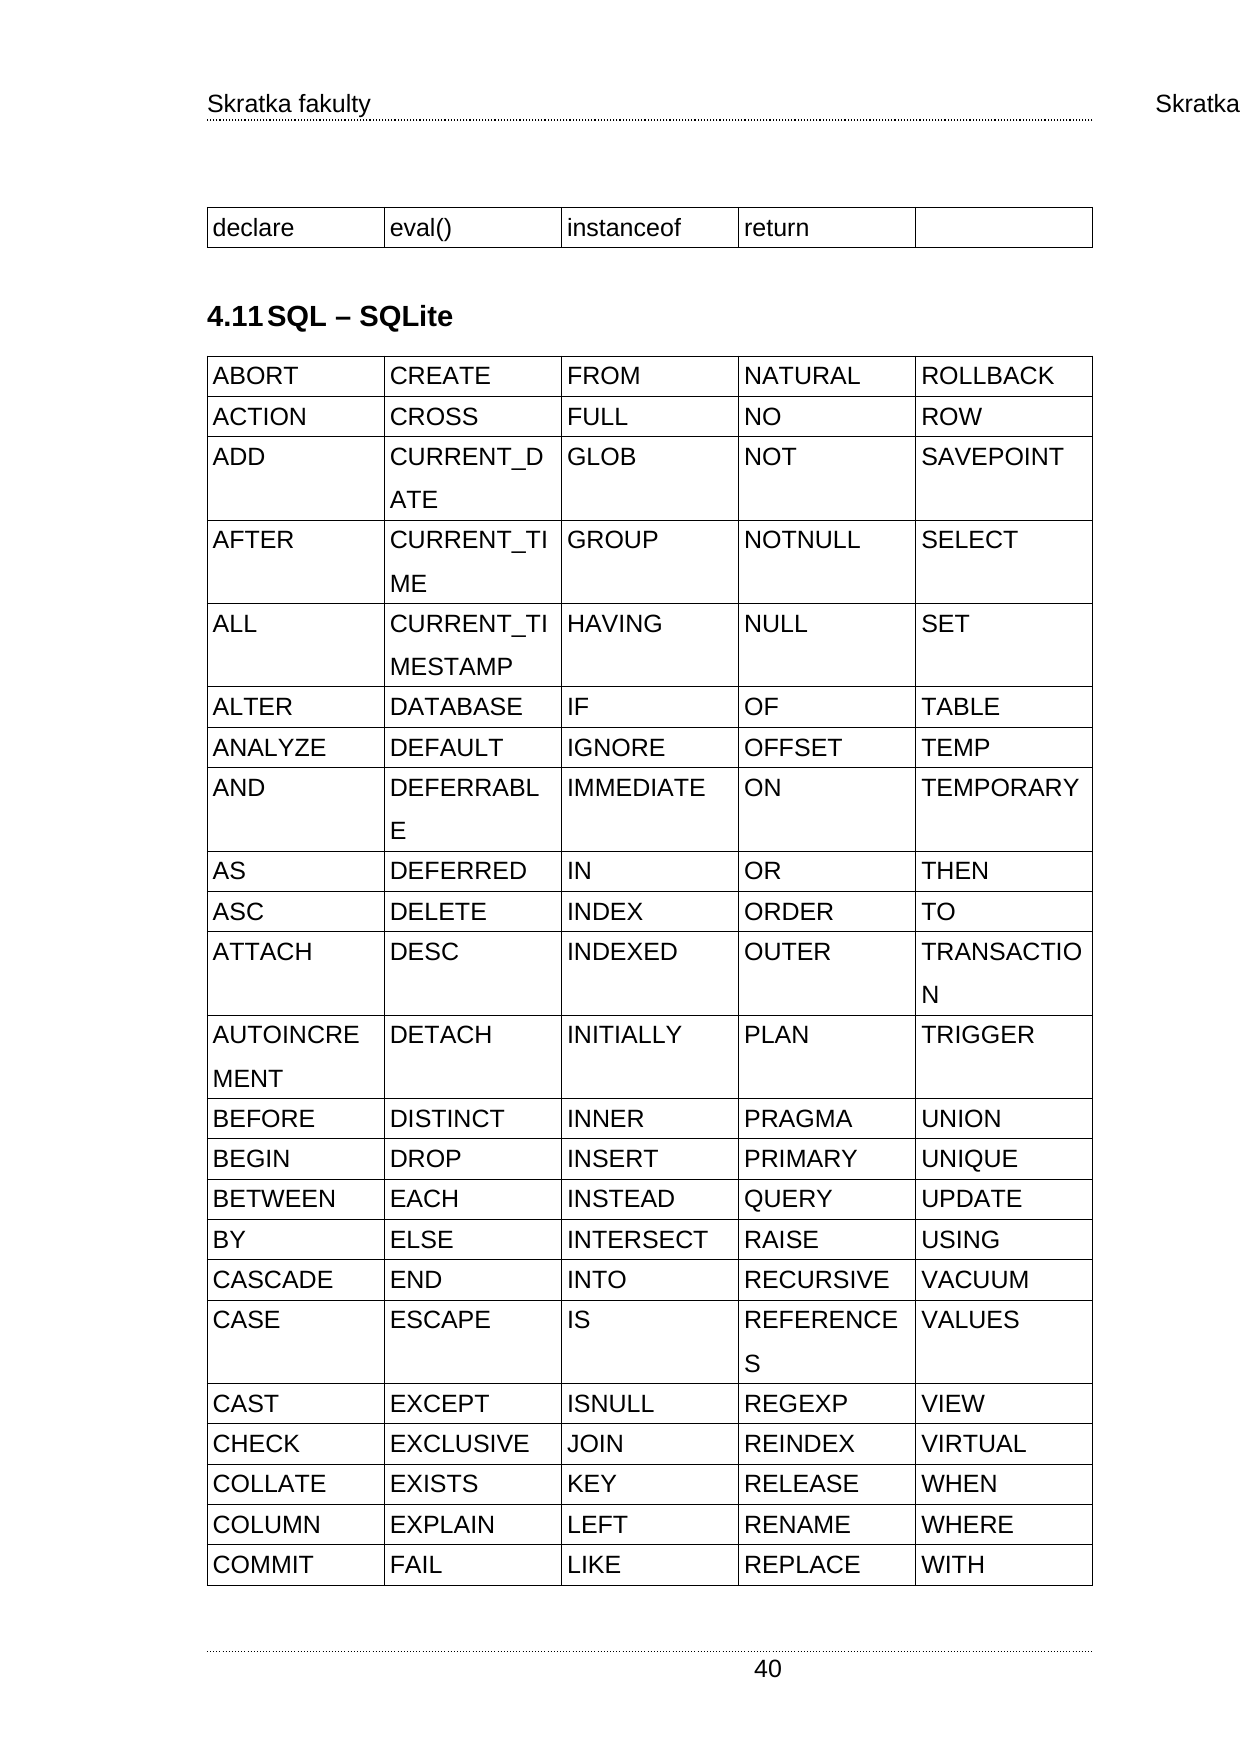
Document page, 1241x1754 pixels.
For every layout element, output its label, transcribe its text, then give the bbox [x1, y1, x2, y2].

table_cell NOTNULL [739, 521, 915, 603]
table_cell INNER [562, 1099, 738, 1138]
table_cell FAIL [385, 1545, 561, 1584]
table_cell REINDEX [739, 1424, 915, 1464]
table_header NATURAL [739, 357, 915, 396]
table_cell OFFSET [739, 728, 915, 767]
table_cell RECURSIVE [739, 1260, 915, 1299]
table_cell USING [916, 1220, 1092, 1259]
table_cell INSTEAD [562, 1180, 738, 1219]
table_cell ISNULL [562, 1384, 738, 1423]
table_cell TEMP [916, 728, 1092, 767]
table_cell LEFT [562, 1505, 738, 1544]
table_cell JOIN [562, 1424, 738, 1464]
table_cell SELECT [916, 521, 1092, 603]
table_cell eval() [385, 208, 561, 247]
table_cell DETACH [385, 1016, 561, 1098]
table_cell INDEX [562, 892, 738, 931]
table_cell ATTACH [208, 932, 384, 1014]
table_cell THEN [916, 852, 1092, 891]
table_cell DEFERRED [385, 852, 561, 891]
table_cell [916, 208, 1092, 247]
table_cell INDEXED [562, 932, 738, 1014]
table_cell GROUP [562, 521, 738, 603]
table_cell EXCEPT [385, 1384, 561, 1423]
table_cell AUTOINCREMENT [208, 1016, 384, 1098]
table_cell RAISE [739, 1220, 915, 1259]
table_cell BEGIN [208, 1139, 384, 1179]
table_cell COLUMN [208, 1505, 384, 1544]
table_cell INSERT [562, 1139, 738, 1179]
table_cell EXPLAIN [385, 1505, 561, 1544]
table_cell CASCADE [208, 1260, 384, 1299]
table_cell DESC [385, 932, 561, 1014]
table_cell CASE [208, 1301, 384, 1383]
table_header ROLLBACK [916, 357, 1092, 396]
table_cell NULL [739, 604, 915, 686]
table_cell GLOB [562, 437, 738, 519]
table_cell WHERE [916, 1505, 1092, 1544]
table_header FROM [562, 357, 738, 396]
table_cell QUERY [739, 1180, 915, 1219]
table_cell WHEN [916, 1465, 1092, 1504]
table_cell BETWEEN [208, 1180, 384, 1219]
table_cell DEFAULT [385, 728, 561, 767]
table_cell DATABASE [385, 687, 561, 727]
table_cell NO [739, 397, 915, 436]
table_cell VACUUM [916, 1260, 1092, 1299]
table_cell TRIGGER [916, 1016, 1092, 1098]
table_cell RELEASE [739, 1465, 915, 1504]
table_cell AFTER [208, 521, 384, 603]
table_cell ON [739, 768, 915, 851]
table_cell INTO [562, 1260, 738, 1299]
table_cell TABLE [916, 687, 1092, 727]
table_cell BY [208, 1220, 384, 1259]
table_cell DELETE [385, 892, 561, 931]
table_cell UNIQUE [916, 1139, 1092, 1179]
table_cell ALL [208, 604, 384, 686]
table_cell COLLATE [208, 1465, 384, 1504]
table_cell VIRTUAL [916, 1424, 1092, 1464]
table_cell ORDER [739, 892, 915, 931]
table_cell UPDATE [916, 1180, 1092, 1219]
table_cell IS [562, 1301, 738, 1383]
table_cell return [739, 208, 915, 247]
table_cell EACH [385, 1180, 561, 1219]
table_cell IGNORE [562, 728, 738, 767]
table_cell IF [562, 687, 738, 727]
table_cell REPLACE [739, 1545, 915, 1584]
table_cell CAST [208, 1384, 384, 1423]
table_cell VIEW [916, 1384, 1092, 1423]
table_cell CURRENT_TIME [385, 521, 561, 603]
table_cell CURRENT_TIMESTAMP [385, 604, 561, 686]
table_cell ALTER [208, 687, 384, 727]
table_cell INITIALLY [562, 1016, 738, 1098]
table_cell KEY [562, 1465, 738, 1504]
table_cell LIKE [562, 1545, 738, 1584]
table_cell OR [739, 852, 915, 891]
table_cell OUTER [739, 932, 915, 1014]
table_cell ASC [208, 892, 384, 931]
table_cell ROW [916, 397, 1092, 436]
table_cell CHECK [208, 1424, 384, 1464]
table_cell ADD [208, 437, 384, 519]
table_cell ANALYZE [208, 728, 384, 767]
table_cell WITH [916, 1545, 1092, 1584]
table_cell COMMIT [208, 1545, 384, 1584]
table_cell AND [208, 768, 384, 851]
table_header ABORT [208, 357, 384, 396]
table_cell ELSE [385, 1220, 561, 1259]
table_cell OF [739, 687, 915, 727]
table_cell END [385, 1260, 561, 1299]
table_cell EXISTS [385, 1465, 561, 1504]
table_cell PLAN [739, 1016, 915, 1098]
table_cell DEFERRABLE [385, 768, 561, 851]
table_cell FULL [562, 397, 738, 436]
table_cell VALUES [916, 1301, 1092, 1383]
table_cell TEMPORARY [916, 768, 1092, 851]
table_cell ACTION [208, 397, 384, 436]
table_cell declare [208, 208, 384, 247]
table_cell SET [916, 604, 1092, 686]
table_cell ESCAPE [385, 1301, 561, 1383]
table_cell TO [916, 892, 1092, 931]
table_cell NOT [739, 437, 915, 519]
table_cell CURRENT_DATE [385, 437, 561, 519]
table_cell HAVING [562, 604, 738, 686]
table_cell IMMEDIATE [562, 768, 738, 851]
table_cell EXCLUSIVE [385, 1424, 561, 1464]
table_cell BEFORE [208, 1099, 384, 1138]
list SQL – SQLite [207, 299, 1092, 332]
table_cell AS [208, 852, 384, 891]
table_cell UNION [916, 1099, 1092, 1138]
table_cell RENAME [739, 1505, 915, 1544]
table_cell IN [562, 852, 738, 891]
table_cell INTERSECT [562, 1220, 738, 1259]
table_cell REGEXP [739, 1384, 915, 1423]
table_cell SAVEPOINT [916, 437, 1092, 519]
table_cell PRAGMA [739, 1099, 915, 1138]
table_cell PRIMARY [739, 1139, 915, 1179]
table_cell CROSS [385, 397, 561, 436]
table_header CREATE [385, 357, 561, 396]
table_cell DROP [385, 1139, 561, 1179]
table_cell REFERENCES [739, 1301, 915, 1383]
table_cell TRANSACTION [916, 932, 1092, 1014]
table_cell DISTINCT [385, 1099, 561, 1138]
table_cell instanceof [562, 208, 738, 247]
